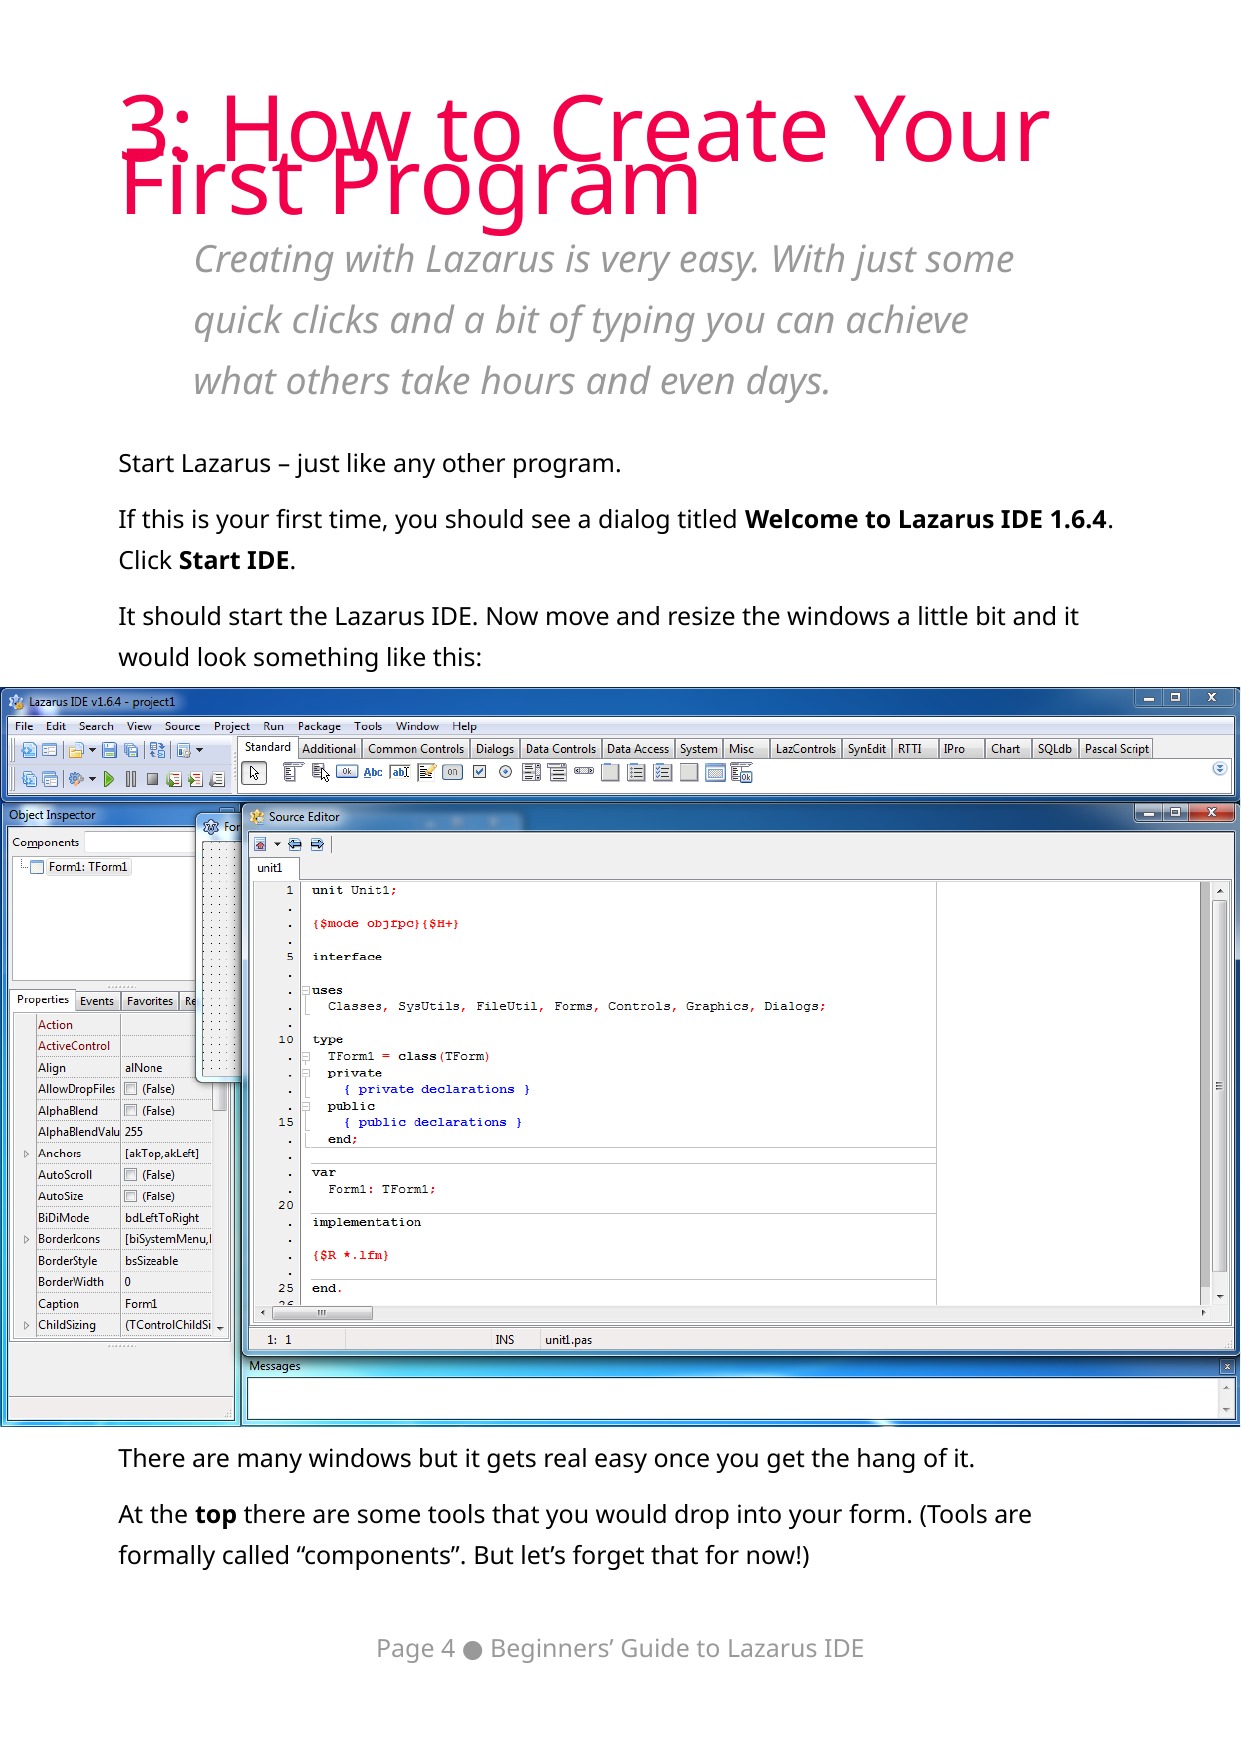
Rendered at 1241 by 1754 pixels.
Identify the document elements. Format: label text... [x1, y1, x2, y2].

text There are many windows but it gets real easy once you get the hang of it. [118, 1427, 1122, 1475]
subtitle 3: How to Create Your First Program [118, 119, 1122, 224]
text It should start the Lazarus IDE. Now move and resize the windows a little bit and it would look something like this: [118, 598, 1122, 673]
text At the top there are some tools that you would drop into your form. (Tools are formally called “components”. But let’s forget that for now!) [118, 1496, 1122, 1571]
text Start Lazarus – just like any other program. [118, 446, 1122, 480]
picture [0, 687, 1241, 1427]
text If this is your first time, you should see a dialog titled Welcome to Lazarus IDE 1.6.4. Click Start IDE. [118, 502, 1122, 577]
text Creating with Lazarus is very easy. With just some quick clicks and a bit of typing you can achieve what others take hours and even days. [193, 232, 1057, 406]
